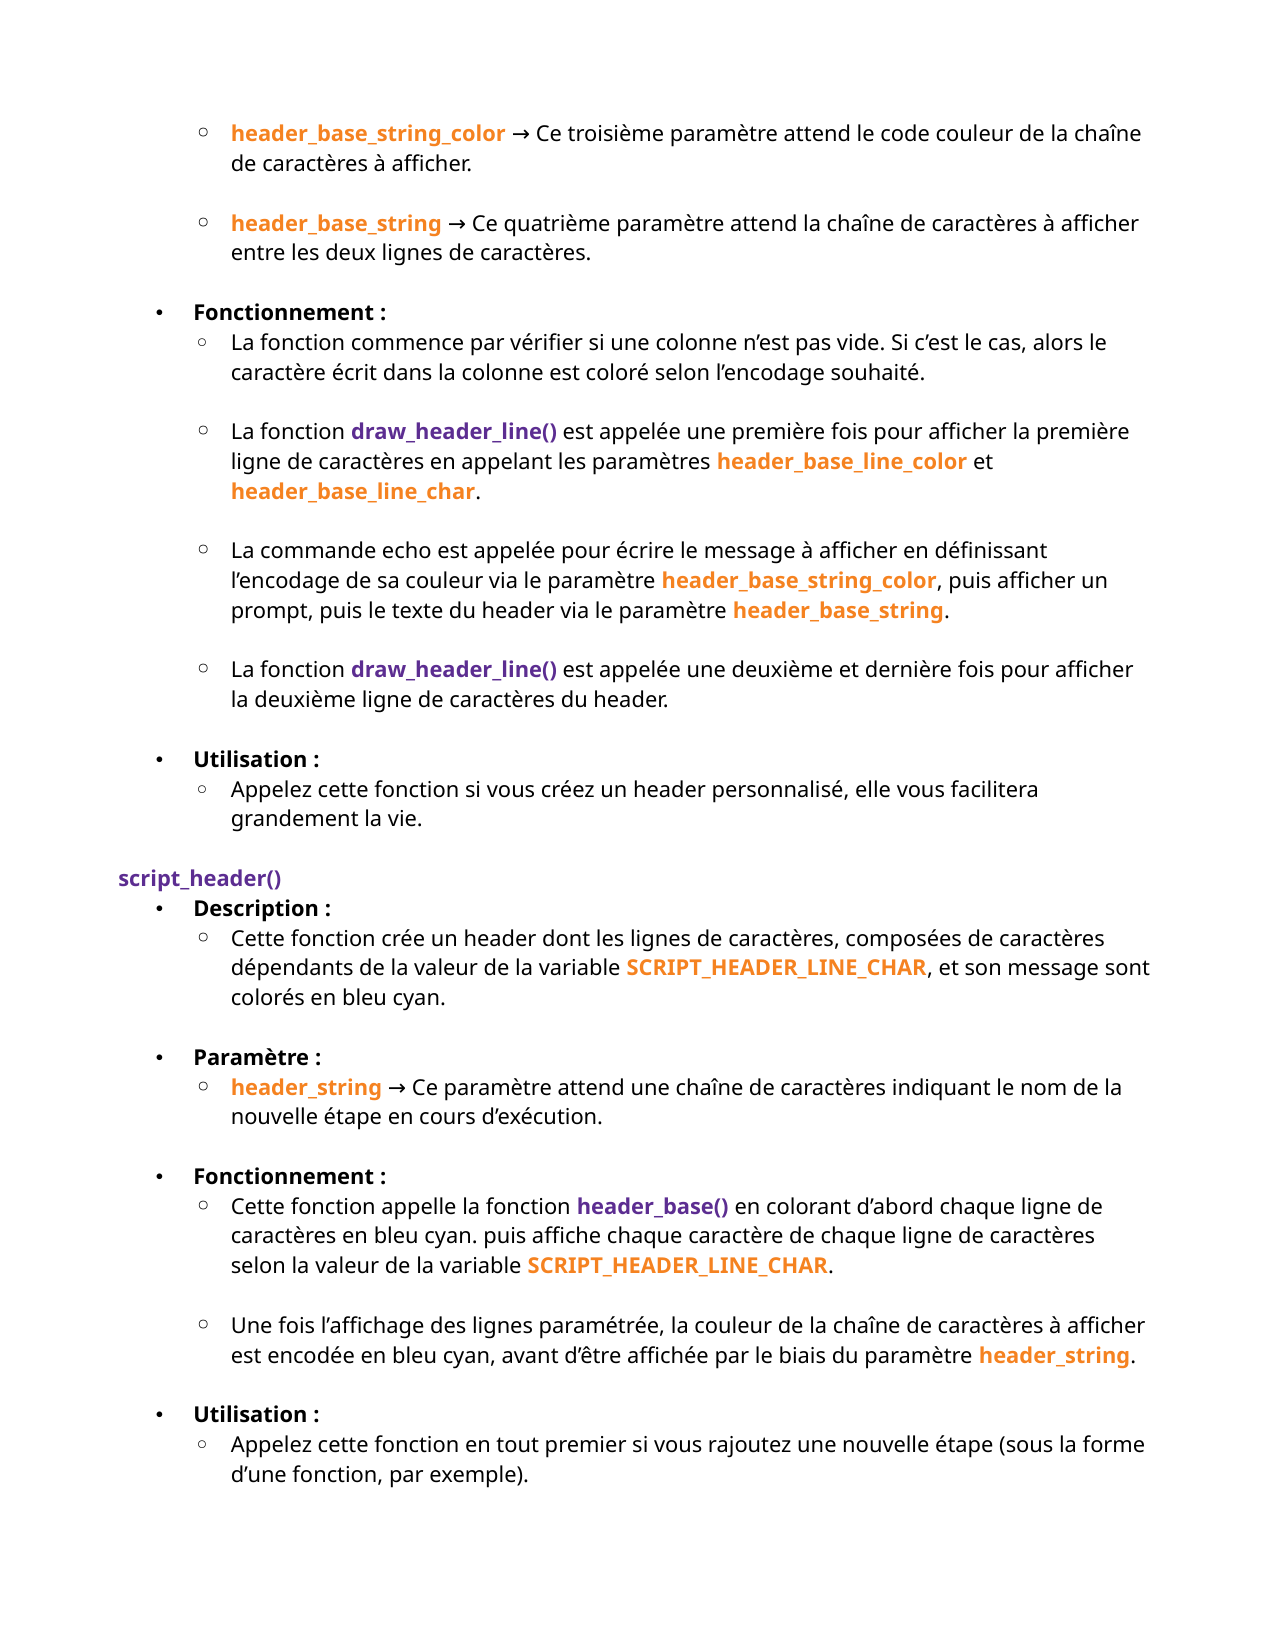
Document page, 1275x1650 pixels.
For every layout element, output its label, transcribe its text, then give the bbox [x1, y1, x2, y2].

list La commande echo est appelée pour écrire le message à afficher en définissant l’encodage de sa couleur via le paramètre header_base_string_color, puis afficher un prompt, puis le texte du header via le paramètre header_base_string. [193, 535, 1157, 624]
list Appelez cette fonction en tout premier si vous rajoutez une nouvelle étape (sous la forme d’une fonction, par exemple). [193, 1429, 1157, 1488]
list Une fois l’affichage des lignes paramétrée, la couleur de la chaîne de caractères à afficher est encodée en bleu cyan, avant d’être affichée par le biais du paramètre header_string. [193, 1310, 1157, 1369]
list header_base_string → Ce quatrième paramètre attend la chaîne de caractères à afficher entre les deux lignes de caractères. [193, 207, 1157, 267]
list Cette fonction crée un header dont les lignes de caractères, composées de caractères dépendants de la valeur de la variable SCRIPT_HEADER_LINE_CHAR, et son message sont colorés en bleu cyan. [193, 922, 1157, 1012]
list La fonction draw_header_line() est appelée une deuxième et dernière fois pour afficher la deuxième ligne de caractères du header. [193, 654, 1157, 714]
list Appelez cette fonction si vous créez un header personnalisé, elle vous facilitera grandement la vie. [193, 773, 1157, 833]
list La fonction draw_header_line() est appelée une première fois pour afficher la première ligne de caractères en appelant les paramètres header_base_line_color et header_base_line_char. [193, 416, 1157, 505]
list Description : [156, 893, 1157, 922]
list Fonctionnement : [156, 297, 1157, 327]
list header_string → Ce paramètre attend une chaîne de caractères indiquant le nom de la nouvelle étape en cours d’exécution. [193, 1071, 1157, 1131]
list Utilisation : [156, 744, 1157, 773]
list La fonction commence par vérifier si une colonne n’est pas vide. Si c’est le cas, alors le caractère écrit dans la colonne est coloré selon l’encodage souhaité. [193, 327, 1157, 386]
list Paramètre : [156, 1042, 1157, 1071]
list Utilisation : [156, 1399, 1157, 1429]
text script_header() [118, 863, 1157, 893]
list Cette fonction appelle la fonction header_base() en colorant d’abord chaque ligne de caractères en bleu cyan. puis affiche chaque caractère de chaque ligne de caractères selon la valeur de la variable SCRIPT_HEADER_LINE_CHAR. [193, 1191, 1157, 1280]
list Fonctionnement : [156, 1161, 1157, 1191]
list header_base_string_color → Ce troisième paramètre attend le code couleur de la chaîne de caractères à afficher. [193, 118, 1157, 178]
